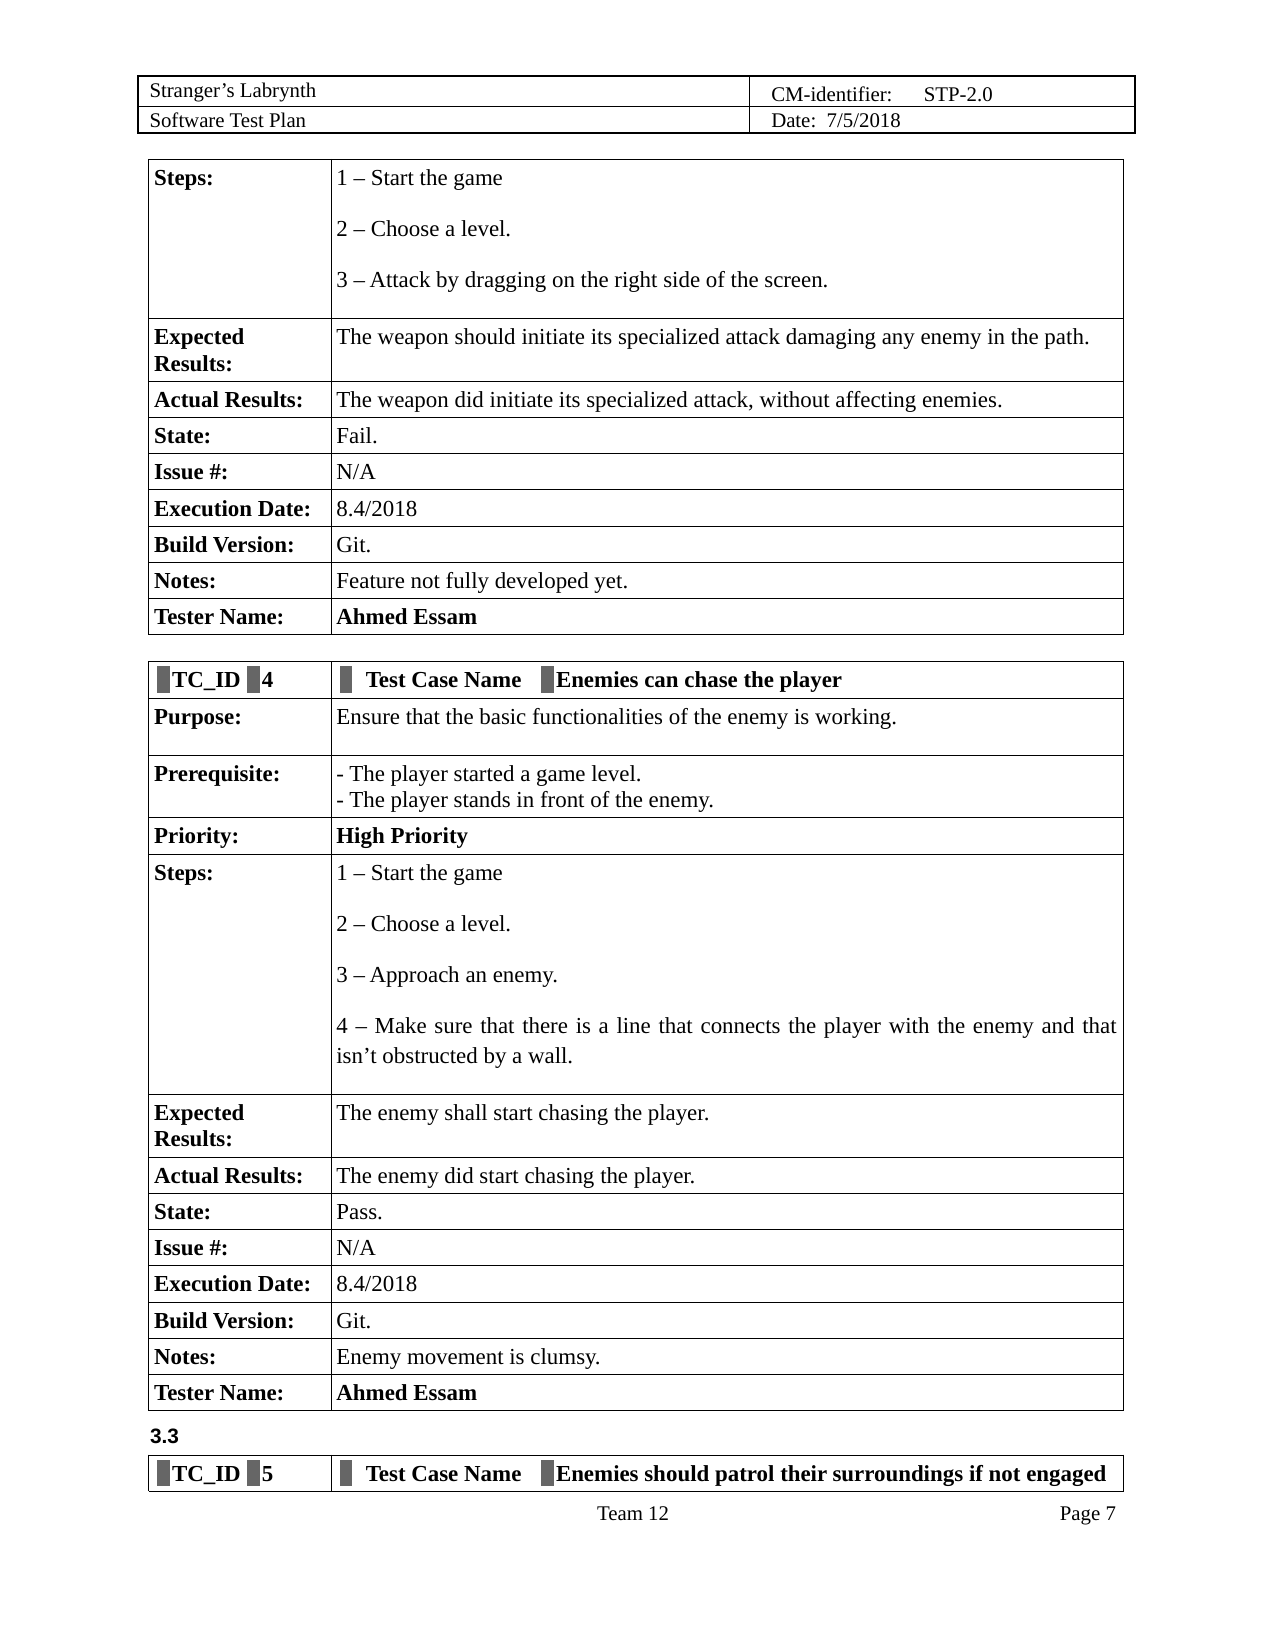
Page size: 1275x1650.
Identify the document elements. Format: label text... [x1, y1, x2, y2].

table_cell Build Version: [149, 527, 331, 562]
table_cell Priority: [149, 818, 331, 853]
table_cell Ensure that the basic functionalities of the enemy is working. [332, 699, 1123, 754]
table_cell Steps: [149, 160, 331, 318]
table_cell The weapon did initiate its specialized attack, without affecting enemies. [332, 382, 1123, 417]
table_cell - The player started a game level. - The player stands in front of the enemy. [332, 756, 1123, 817]
table_header Test Case Name [332, 1456, 533, 1491]
table_cell N/A [332, 1230, 1123, 1265]
table_cell Tester Name: [149, 1375, 331, 1410]
table_header Enemies can chase the player [533, 662, 1123, 697]
table_cell Ahmed Essam [332, 1375, 1123, 1410]
table_cell State: [149, 418, 331, 453]
table_cell The enemy did start chasing the player. [332, 1158, 1123, 1193]
table_cell High Priority [332, 818, 1123, 853]
table_cell 1 – Start the game 2 – Choose a level. 3 – Attack by dragging on the right side of the screen. [332, 160, 1123, 318]
table_header TC_ID [149, 662, 242, 697]
table_cell Notes: [149, 1339, 331, 1374]
table_cell N/A [332, 454, 1123, 489]
table_cell State: [149, 1194, 331, 1229]
table_cell 8.4/2018 [332, 490, 1123, 526]
table_cell 1 – Start the game 2 – Choose a level. 3 – Approach an enemy. 4 – Make sure that there is a line that connects the player with the enemy and that isn’t obstructed by a wall. [332, 855, 1123, 1094]
table_cell Execution Date: [149, 1266, 331, 1301]
table_cell Steps: [149, 855, 331, 1094]
table_cell The enemy shall start chasing the player. [332, 1095, 1123, 1156]
table_cell Fail. [332, 418, 1123, 453]
table_cell Purpose: [149, 699, 331, 754]
table_cell Prerequisite: [149, 756, 331, 817]
table_cell Actual Results: [149, 1158, 331, 1193]
table_header 4 [243, 662, 331, 697]
table_cell Actual Results: [149, 382, 331, 417]
table_cell Execution Date: [149, 490, 331, 526]
table_cell Pass. [332, 1194, 1123, 1229]
table_header 5 [243, 1456, 331, 1491]
table_cell 8.4/2018 [332, 1266, 1123, 1301]
table_cell Expected Results: [149, 1095, 331, 1156]
table_cell Issue #: [149, 1230, 331, 1265]
table_cell Notes: [149, 563, 331, 598]
table_cell Ahmed Essam [332, 599, 1123, 634]
table_cell Git. [332, 527, 1123, 562]
table_cell Build Version: [149, 1303, 331, 1338]
table_cell Git. [332, 1303, 1123, 1338]
table_header TC_ID [149, 1456, 242, 1491]
table_cell Issue #: [149, 454, 331, 489]
table_cell Tester Name: [149, 599, 331, 634]
table_cell Feature not fully developed yet. [332, 563, 1123, 598]
table_header Enemies should patrol their surroundings if not engaged [533, 1456, 1123, 1491]
table_cell The weapon should initiate its specialized attack damaging any enemy in the path. [332, 319, 1123, 381]
table_header Test Case Name [332, 662, 533, 697]
table_cell Enemy movement is clumsy. [332, 1339, 1123, 1374]
table_cell Expected Results: [149, 319, 331, 381]
